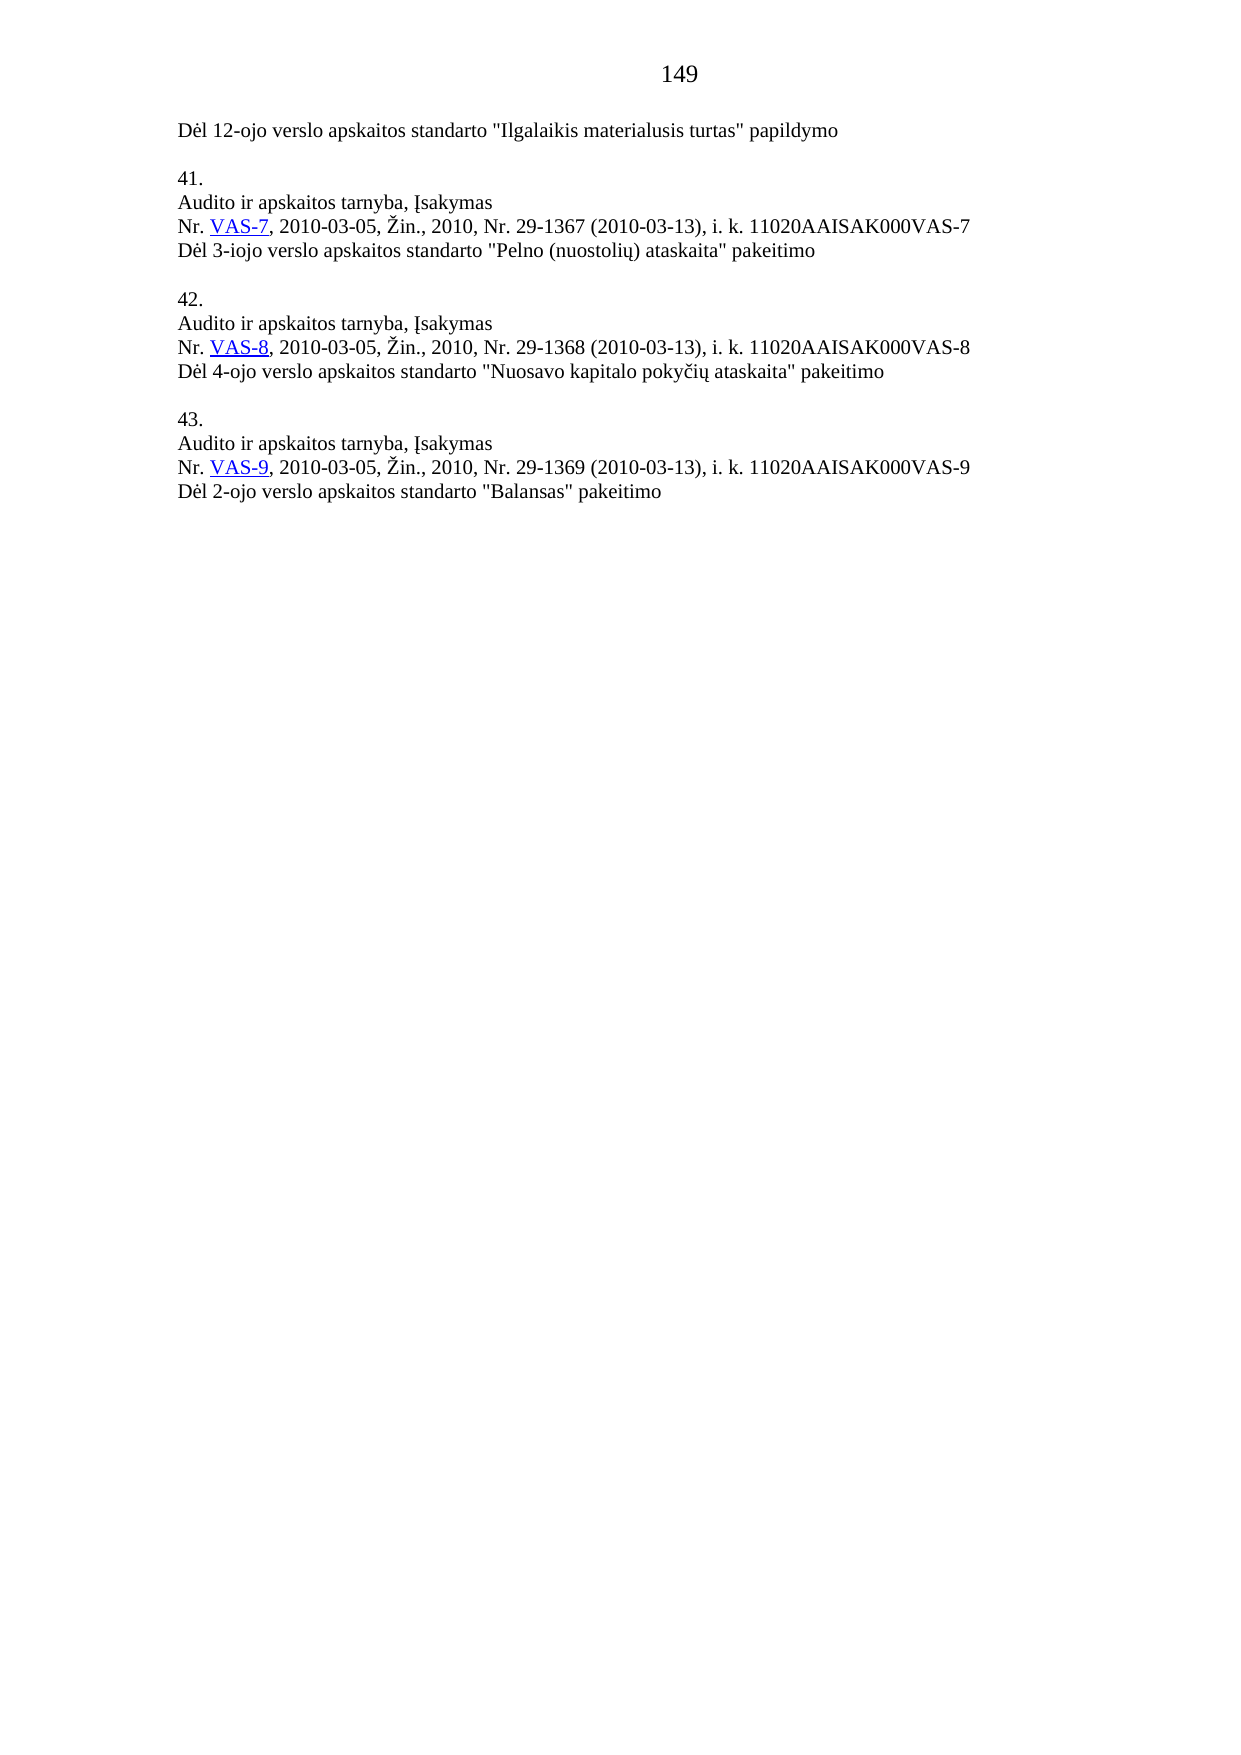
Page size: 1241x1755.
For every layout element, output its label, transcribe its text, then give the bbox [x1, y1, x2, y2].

text 42. [177, 287, 1181, 311]
text Nr. VAS-7, 2010-03-05, Žin., 2010, Nr. 29-1367 (2010-03-13), i. k. 11020AAISAK000VAS-7 [177, 214, 1181, 238]
text Nr. VAS-9, 2010-03-05, Žin., 2010, Nr. 29-1369 (2010-03-13), i. k. 11020AAISAK000VAS-9 [177, 455, 1181, 479]
text Dėl 3-iojo verslo apskaitos standarto "Pelno (nuostolių) ataskaita" pakeitimo [177, 238, 1181, 262]
text 41. [177, 166, 1181, 190]
text Dėl 12-ojo verslo apskaitos standarto "Ilgalaikis materialusis turtas" papildymo [177, 118, 1181, 142]
text Nr. VAS-8, 2010-03-05, Žin., 2010, Nr. 29-1368 (2010-03-13), i. k. 11020AAISAK000VAS-8 [177, 335, 1181, 359]
text Dėl 2-ojo verslo apskaitos standarto "Balansas" pakeitimo [177, 479, 1181, 503]
text Audito ir apskaitos tarnyba, Įsakymas [177, 311, 1181, 335]
text 43. [177, 407, 1181, 431]
text Audito ir apskaitos tarnyba, Įsakymas [177, 431, 1181, 455]
text Audito ir apskaitos tarnyba, Įsakymas [177, 190, 1181, 214]
text Dėl 4-ojo verslo apskaitos standarto "Nuosavo kapitalo pokyčių ataskaita" pakeitimo [177, 359, 1181, 383]
